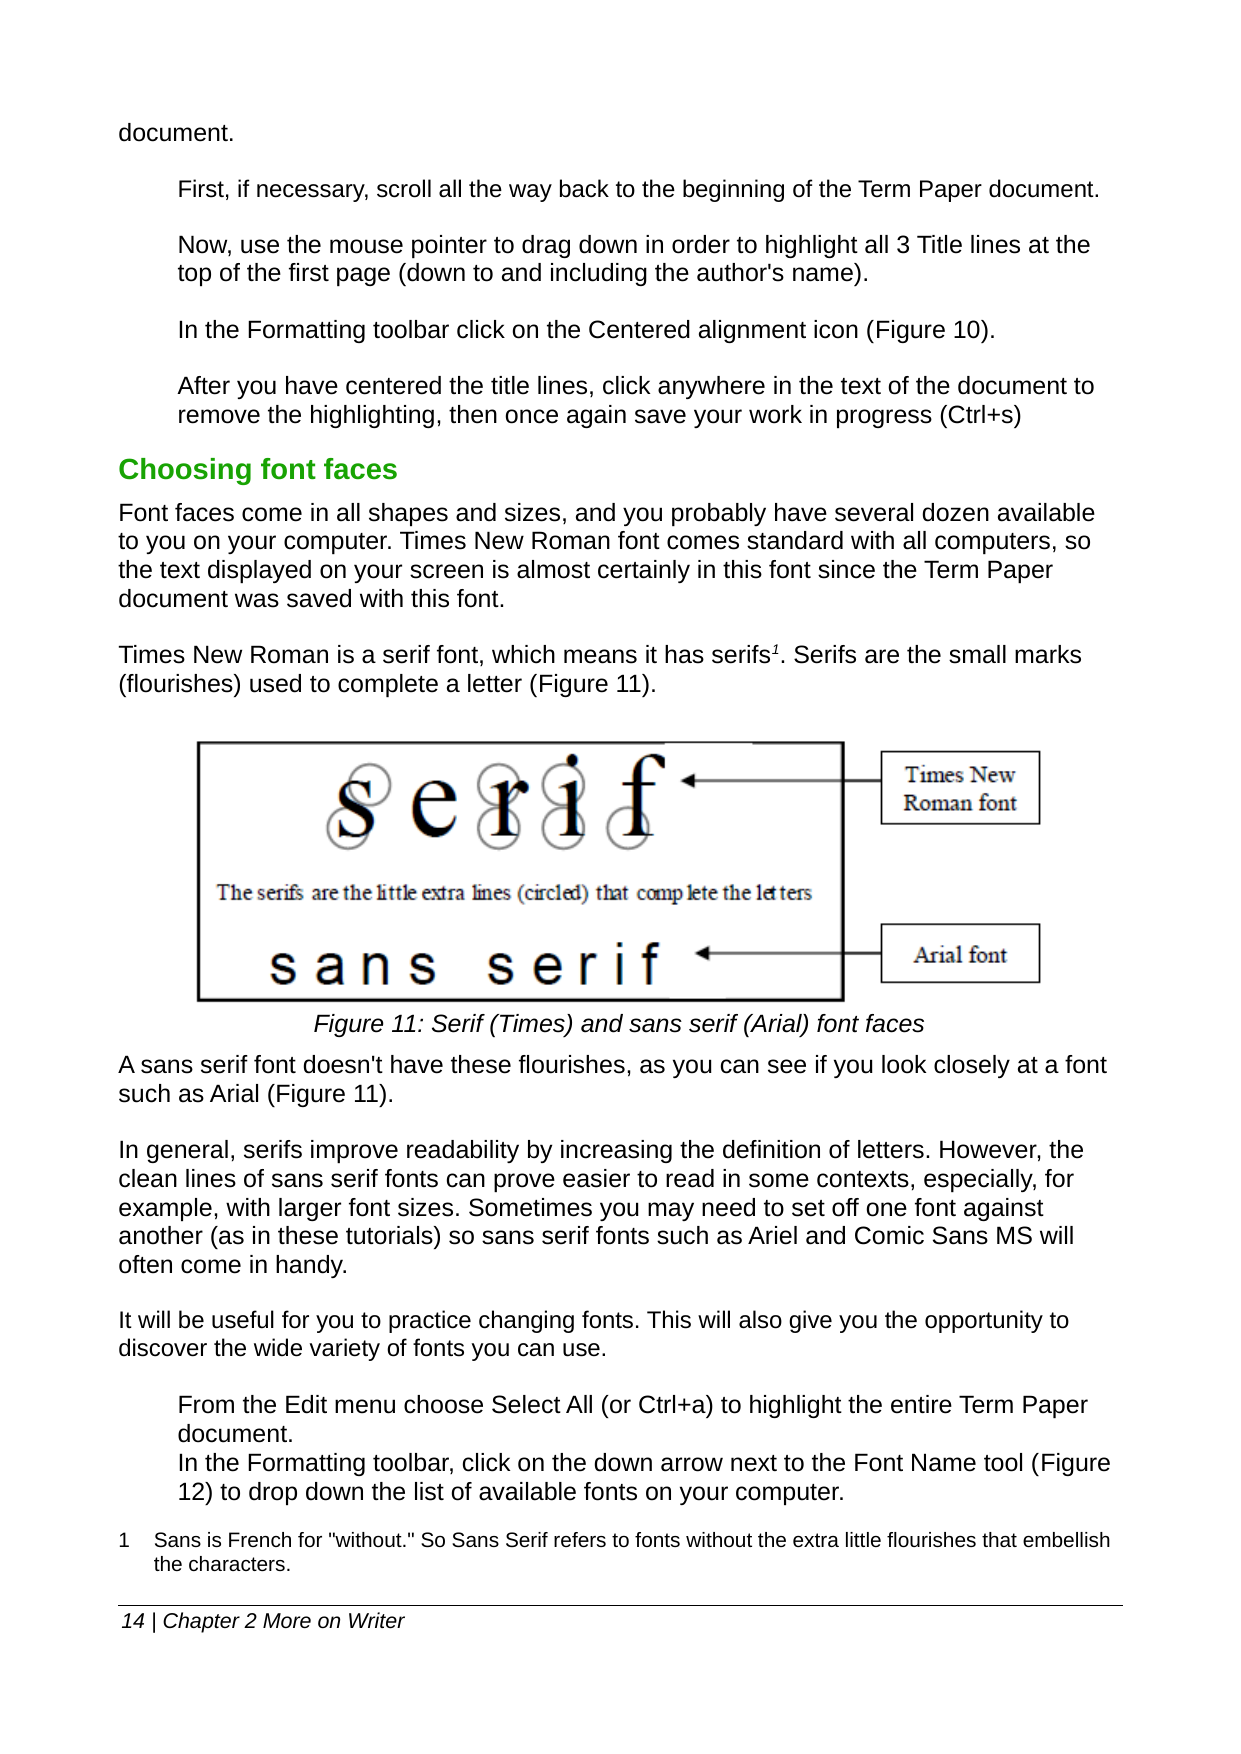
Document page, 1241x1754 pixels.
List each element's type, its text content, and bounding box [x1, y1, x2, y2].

text In the Formatting toolbar click on the Centered alignment icon (Figure 10). [177, 315, 1123, 343]
text In general, serifs improve readability by increasing the definition of letters. However, the clean lines of sans serif fonts can prove easier to read in some contexts, especially, for example, with larger font sizes. Sometimes you may need to set off one font against another (as in these tutorials) so sans serif fonts such as Ariel and Comic Sans MS will often come in handy. [118, 1135, 1123, 1279]
text A sans serif font doesn't have these flourishes, as you can see if you look closely at a font such as Arial (Figure 11). [118, 1050, 1123, 1107]
text document. [118, 118, 1123, 147]
text It will be useful for you to practice changing fonts. This will also give you the opportunity to discover the wide variety of fonts you can use. [118, 1306, 1123, 1362]
text Figure 11: Serif (Times) and sans serif (Arial) font faces [192, 1010, 1049, 1038]
text From the Edit menu choose Select All (or Ctrl+a) to highlight the entire Term Paper document. [177, 1390, 1123, 1448]
text Sans is French for "without." So Sans Serif refers to fonts without the extra little flourishes that embellish the characters. [118, 1528, 1123, 1576]
text Times New Roman is a serif font, which means it has serifs. Serifs are the small marks (flourishes) used to complete a letter (Figure 11). [118, 640, 1123, 698]
picture [191, 737, 1050, 1010]
text After you have centered the title lines, click anywhere in the text of the document to remove the highlighting, then once again save your work in progress (Ctrl+s) [177, 371, 1123, 429]
text First, if necessary, scroll all the way back to the beginning of the Term Paper document. [177, 174, 1123, 202]
text Now, use the mouse pointer to drag down in order to highlight all 3 Title lines at the top of the first page (down to and including the author's name). [177, 230, 1123, 287]
text In the Formatting toolbar, click on the down arrow next to the Font Name tool (Figure 12) to drop down the list of available fonts on your computer. [177, 1448, 1123, 1505]
subtitle Choosing font faces [118, 452, 1123, 486]
text Font faces come in all shapes and sizes, and you probably have several dozen available to you on your computer. Times New Roman font comes standard with all computers, so the text displayed on your screen is almost certainly in this font since the Term Paper document was saved with this font. [118, 498, 1123, 613]
